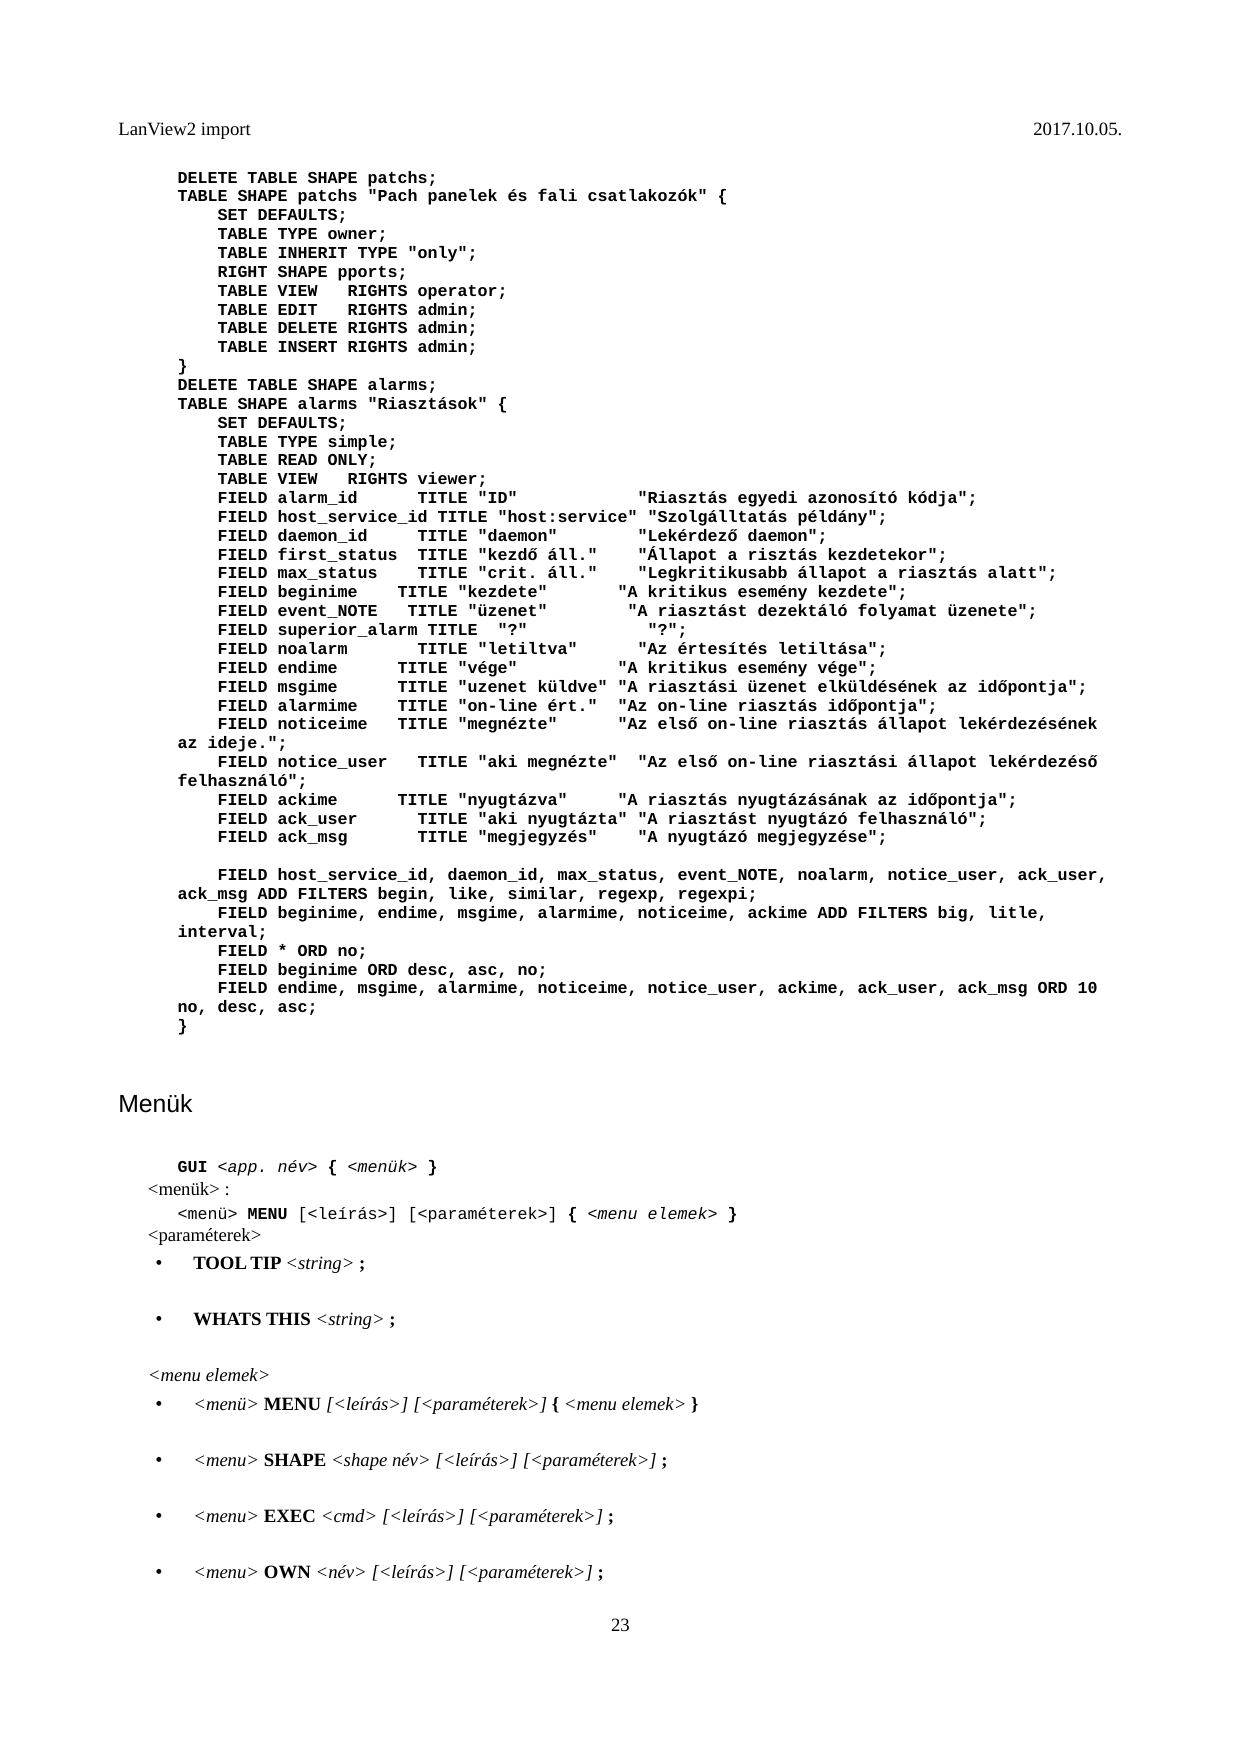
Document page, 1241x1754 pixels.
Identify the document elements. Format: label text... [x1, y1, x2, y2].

text FIELD * ORD no; [177, 942, 1122, 961]
text TABLE READ ONLY; [177, 452, 1122, 471]
list <menu> OWN <név> [<leírás>] [<paraméterek>] ; [156, 1561, 1122, 1582]
subtitle Menük [118, 1089, 1122, 1118]
text FIELD beginime TITLE "kezdete" "A kritikus esemény kezdete"; [177, 584, 1122, 603]
text FIELD endime TITLE "vége" "A kritikus esemény vége"; [177, 659, 1122, 678]
text RIGHT SHAPE pports; [177, 263, 1122, 282]
text TABLE DELETE RIGHTS admin; [177, 320, 1122, 339]
text FIELD host_service_id TITLE "host:service" "Szolgálltatás példány"; [177, 508, 1122, 527]
text <menük> : [118, 1177, 1122, 1199]
text FIELD superior_alarm TITLE "?" "?"; [177, 622, 1122, 641]
text FIELD ack_msg TITLE "megjegyzés" "A nyugtázó megjegyzése"; [177, 829, 1122, 848]
text FIELD alarmime TITLE "on-line ért." "Az on-line riasztás időpontja"; [177, 697, 1122, 716]
text FIELD daemon_id TITLE "daemon" "Lekérdező daemon"; [177, 527, 1122, 546]
text TABLE SHAPE alarms "Riasztások" { [177, 395, 1122, 414]
text TABLE TYPE simple; [177, 433, 1122, 452]
text TABLE INHERIT TYPE "only"; [177, 244, 1122, 263]
text } [177, 358, 1122, 377]
text SET DEFAULTS; [177, 207, 1122, 226]
text DELETE TABLE SHAPE patchs; [177, 169, 1122, 188]
text FIELD beginime, endime, msgime, alarmime, noticeime, ackime ADD FILTERS big, litle, interval; [177, 904, 1122, 942]
text FIELD host_service_id, daemon_id, max_status, event_NOTE, noalarm, notice_user, ack_user, ack_msg ADD FILTERS begin, like, similar, regexp, regexpi; [177, 867, 1122, 904]
text FIELD ack_user TITLE "aki nyugtázta" "A riasztást nyugtázó felhasználó"; [177, 810, 1122, 829]
text TABLE VIEW RIGHTS viewer; [177, 471, 1122, 490]
text FIELD alarm_id TITLE "ID" "Riasztás egyedi azonosító kódja"; [177, 490, 1122, 508]
text FIELD notice_user TITLE "aki megnézte" "Az első on-line riasztási állapot lekérdezéső felhasználó"; [177, 754, 1122, 791]
text TABLE INSERT RIGHTS admin; [177, 339, 1122, 358]
text FIELD noalarm TITLE "letiltva" "Az értesítés letiltása"; [177, 641, 1122, 659]
text FIELD endime, msgime, alarmime, noticeime, notice_user, ackime, ack_user, ack_msg ORD 10 no, desc, asc; [177, 980, 1122, 1018]
list <menü> MENU [<leírás>] [<paraméterek>] { <menu elemek> } [156, 1392, 1122, 1414]
text FIELD beginime ORD desc, asc, no; [177, 961, 1122, 980]
text TABLE TYPE owner; [177, 226, 1122, 244]
list <menu> EXEC <cmd> [<leírás>] [<paraméterek>] ; [156, 1504, 1122, 1526]
text FIELD first_status TITLE "kezdő áll." "Állapot a risztás kezdetekor"; [177, 546, 1122, 565]
text DELETE TABLE SHAPE alarms; [177, 377, 1122, 395]
text FIELD event_NOTE TITLE "üzenet" "A riasztást dezektáló folyamat üzenete"; [177, 603, 1122, 622]
text } [177, 1018, 1122, 1036]
text SET DEFAULTS; [177, 414, 1122, 433]
text GUI <app. név> { <menük> } [177, 1158, 1122, 1177]
list WHATS THIS <string> ; [156, 1308, 1122, 1330]
text <paraméterek> [118, 1224, 1122, 1246]
text TABLE VIEW RIGHTS operator; [177, 282, 1122, 301]
text TABLE EDIT RIGHTS admin; [177, 301, 1122, 320]
text TABLE SHAPE patchs "Pach panelek és fali csatlakozók" { [177, 188, 1122, 207]
text <menü> MENU [<leírás>] [<paraméterek>] { <menu elemek> } [177, 1205, 1122, 1224]
text FIELD ackime TITLE "nyugtázva" "A riasztás nyugtázásának az időpontja"; [177, 791, 1122, 810]
text FIELD msgime TITLE "uzenet küldve" "A riasztási üzenet elküldésének az időpontja"; [177, 678, 1122, 697]
text FIELD max_status TITLE "crit. áll." "Legkritikusabb állapot a riasztás alatt"; [177, 565, 1122, 584]
text <menu elemek> [118, 1364, 1122, 1386]
text FIELD noticeime TITLE "megnézte" "Az első on-line riasztás állapot lekérdezésének az ideje."; [177, 716, 1122, 754]
list TOOL TIP <string> ; [156, 1252, 1122, 1274]
list <menu> SHAPE <shape név> [<leírás>] [<paraméterek>] ; [156, 1448, 1122, 1470]
